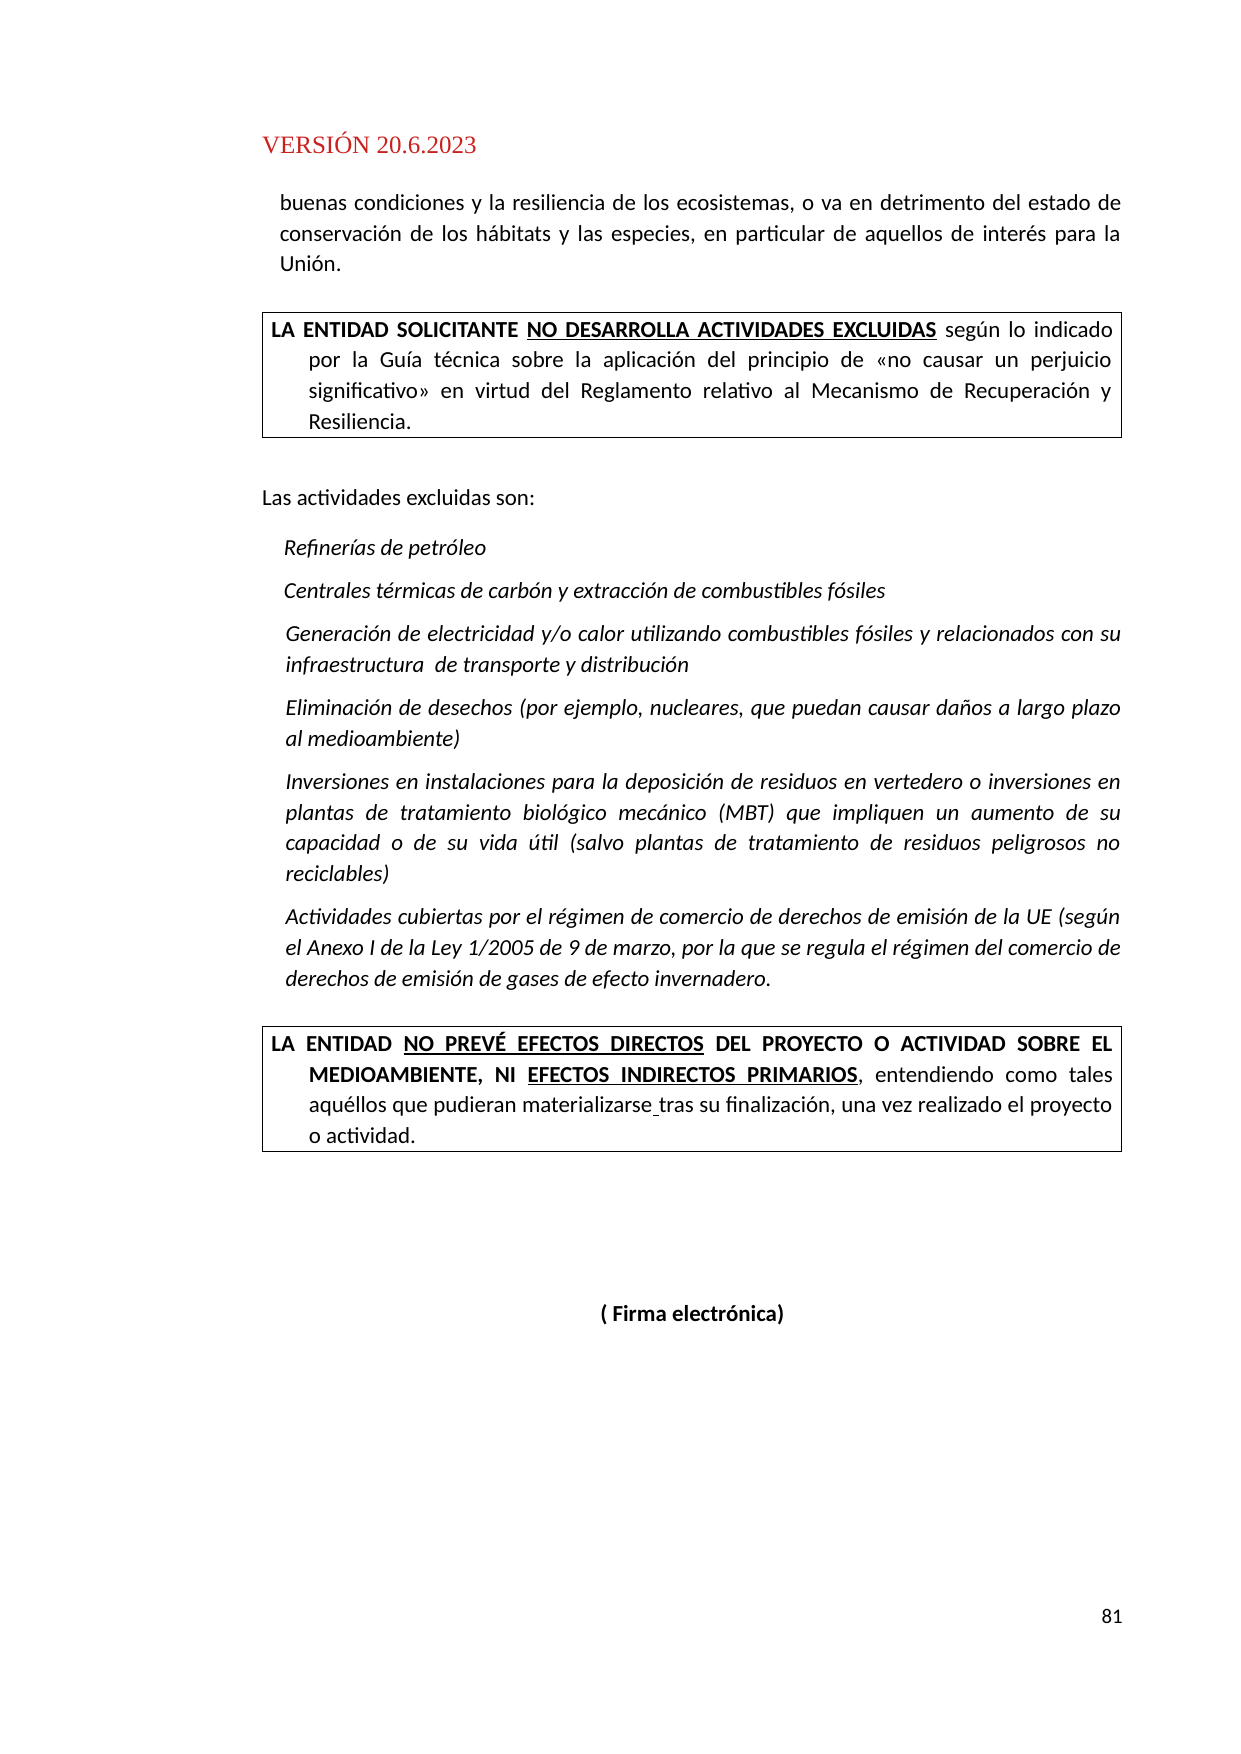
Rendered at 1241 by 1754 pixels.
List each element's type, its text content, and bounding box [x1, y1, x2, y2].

text Actividades cubiertas por el régimen de comercio de derechos de emisión de la UE (según el Anexo I de la Ley 1/2005 de 9 de marzo, por la que se regula el régimen del comercio de derechos de emisión de gases de efecto invernadero. [250, 902, 1122, 992]
text Generación de electricidad y/o calor utilizando combustibles fósiles y relacionados con su infraestructura de transporte y distribución [250, 619, 1122, 678]
text Centrales térmicas de carbón y extracción de combustibles fósiles [284, 576, 1122, 604]
text Las actividades excluidas son: [262, 483, 1122, 511]
text Eliminación de desechos (por ejemplo, nucleares, que puedan causar daños a largo plazo al medioambiente) [250, 693, 1122, 752]
text Inversiones en instalaciones para la deposición de residuos en vertedero o inversiones en plantas de tratamiento biológico mecánico (MBT) que impliquen un aumento de su capacidad o de su vida útil (salvo plantas de tratamiento de residuos peligrosos no reciclables) [250, 767, 1122, 887]
text ( Firma electrónica) [262, 1299, 1122, 1327]
text LA ENTIDAD SOLICITANTE NO DESARROLLA ACTIVIDADES EXCLUIDAS según lo indicado por la Guía técnica sobre la aplicación del principio de «no causar un perjuicio significativo» en virtud del Reglamento relativo al Mecanismo de Recuperación y Resiliencia. [263, 313, 1121, 437]
text buenas condiciones y la resiliencia de los ecosistemas, o va en detrimento del estado de conservación de los hábitats y las especies, en particular de aquellos de interés para la Unión. [279, 188, 1122, 278]
text LA ENTIDAD NO PREVÉ EFECTOS DIRECTOS DEL PROYECTO O ACTIVIDAD SOBRE EL MEDIOAMBIENTE, NI EFECTOS INDIRECTOS PRIMARIOS, entendiendo como tales aquéllos que pudieran materializarse tras su finalización, una vez realizado el proyecto o actividad. [263, 1027, 1121, 1151]
text Refinerías de petróleo [284, 533, 1122, 561]
